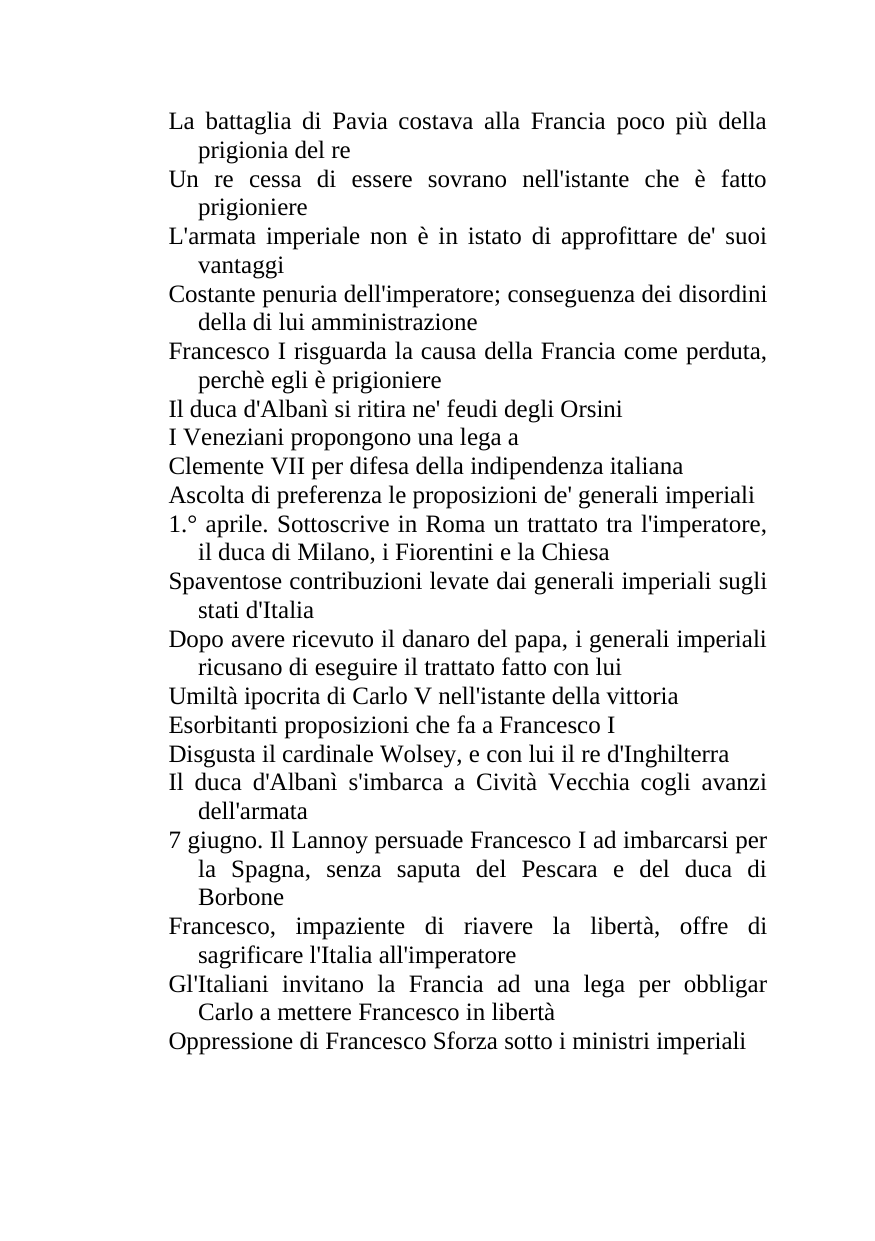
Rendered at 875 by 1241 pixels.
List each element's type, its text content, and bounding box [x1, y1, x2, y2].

text Il duca d'Albanì s'imbarca a Cività Vecchia cogli avanzi dell'armata [168, 767, 768, 825]
text Costante penuria dell'imperatore; conseguenza dei disordini della di lui amministrazione [168, 279, 768, 336]
text La battaglia di Pavia costava alla Francia poco più della prigionia del re [168, 106, 768, 164]
text Gl'Italiani invitano la Francia ad una lega per obbligar Carlo a mettere Francesco in libertà [168, 969, 768, 1026]
text Un re cessa di essere sovrano nell'istante che è fatto prigioniere [168, 164, 768, 221]
text Disgusta il cardinale Wolsey, e con lui il re d'Inghilterra [168, 739, 768, 767]
text Oppressione di Francesco Sforza sotto i ministri imperiali [168, 1026, 768, 1055]
text Francesco, impaziente di riavere la libertà, offre di sagrificare l'Italia all'imperatore [168, 911, 768, 969]
text Dopo avere ricevuto il danaro del papa, i generali imperiali ricusano di eseguire il trattato fatto con lui [168, 624, 768, 681]
text Clemente VII per difesa della indipendenza italiana [168, 451, 768, 480]
text 1.° aprile. Sottoscrive in Roma un trattato tra l'imperatore, il duca di Milano, i Fiorentini e la Chiesa [168, 509, 768, 566]
text Francesco I risguarda la causa della Francia come perduta, perchè egli è prigioniere [168, 336, 768, 394]
text Umiltà ipocrita di Carlo V nell'istante della vittoria [168, 681, 768, 710]
text Spaventose contribuzioni levate dai generali imperiali sugli stati d'Italia [168, 566, 768, 624]
text L'armata imperiale non è in istato di approfittare de' suoi vantaggi [168, 221, 768, 279]
text 7 giugno. Il Lannoy persuade Francesco I ad imbarcarsi per la Spagna, senza saputa del Pescara e del duca di Borbone [168, 825, 768, 911]
text I Veneziani propongono una lega a [168, 422, 768, 451]
text Ascolta di preferenza le proposizioni de' generali imperiali [168, 480, 768, 509]
text Il duca d'Albanì si ritira ne' feudi degli Orsini [168, 394, 768, 422]
text Esorbitanti proposizioni che fa a Francesco I [168, 710, 768, 739]
